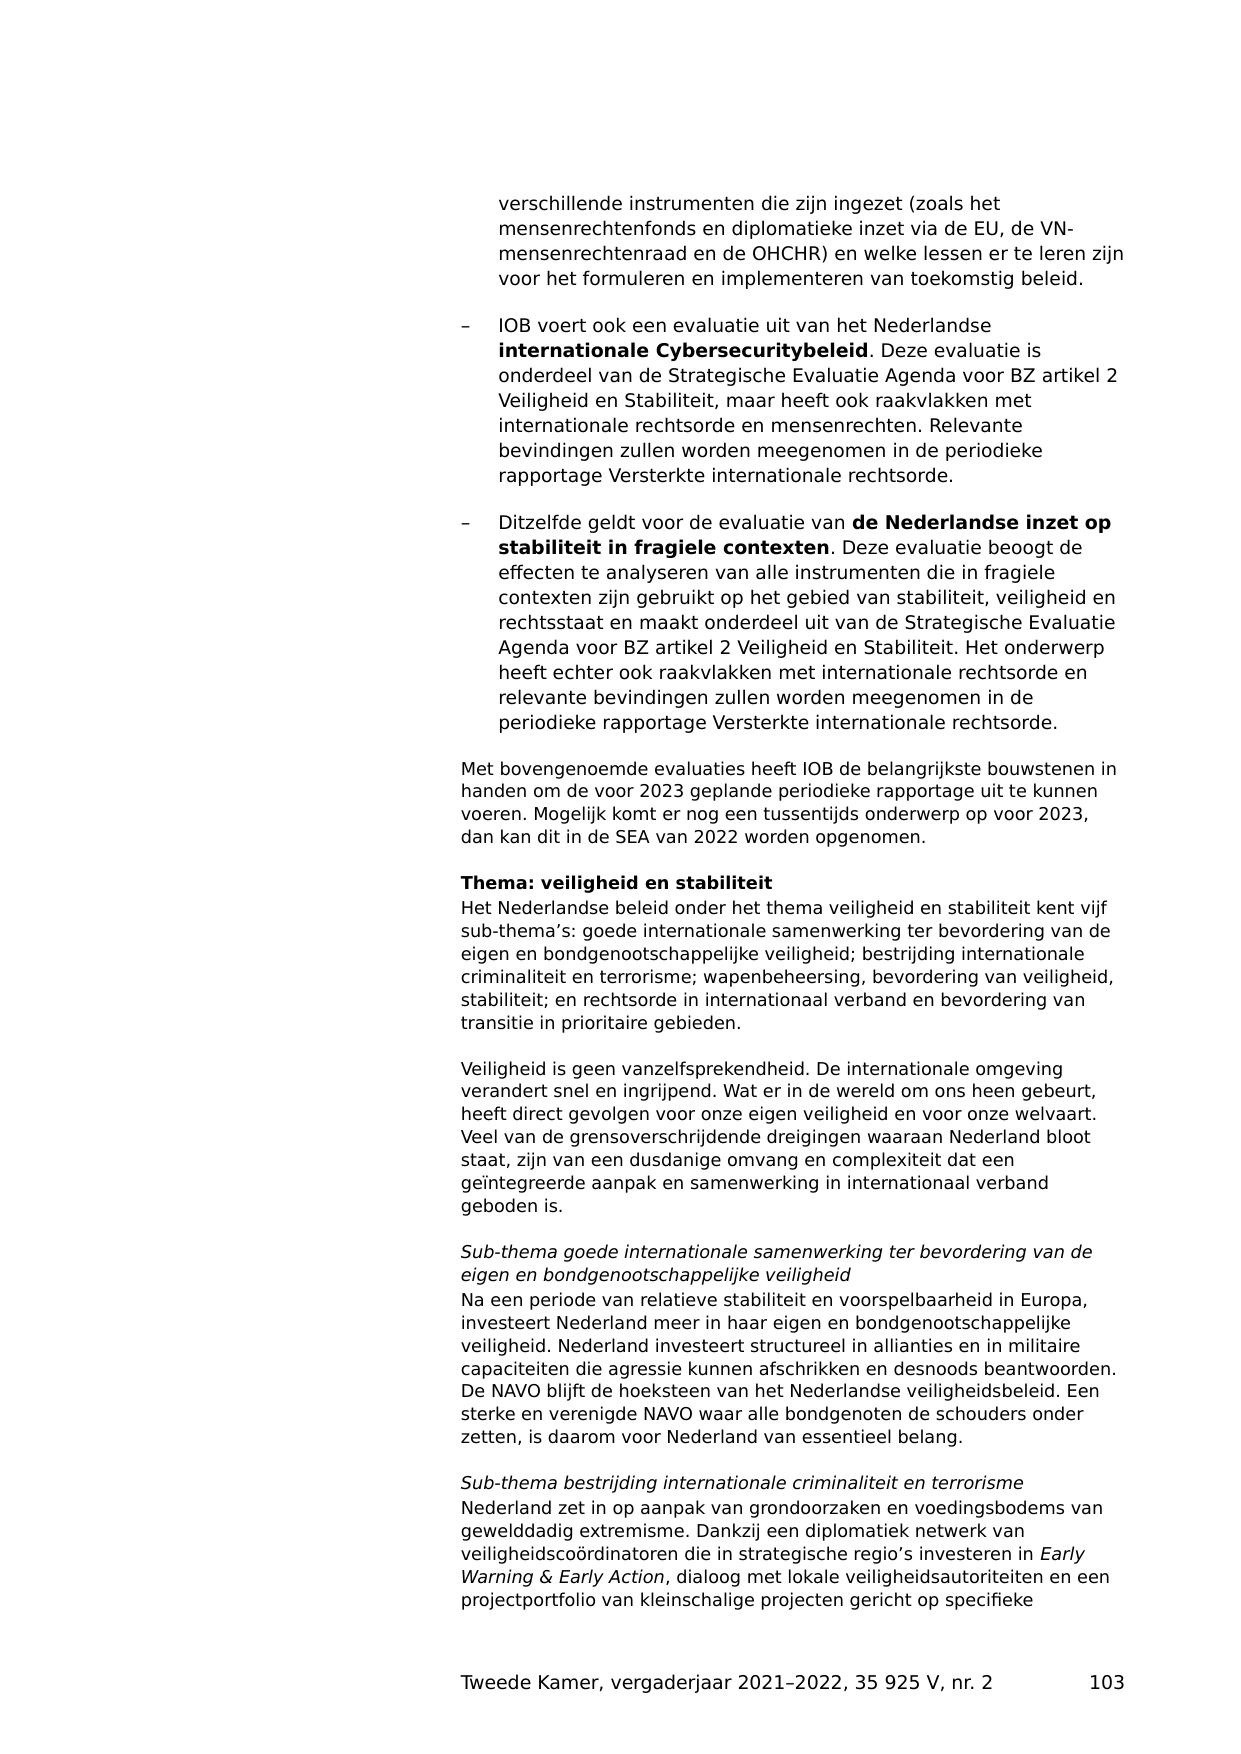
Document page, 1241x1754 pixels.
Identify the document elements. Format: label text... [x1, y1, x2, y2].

text Na een periode van relatieve stabiliteit en voorspelbaarheid in Europa, investeert Nederland meer in haar eigen en bondgenootschappelijke veiligheid. Nederland investeert structureel in allianties en in militaire capaciteiten die agressie kunnen afschrikken en desnoods beantwoorden. De NAVO blijft de hoeksteen van het Nederlandse veiligheidsbeleid. Een sterke en verenigde NAVO waar alle bondgenoten de schouders onder zetten, is daarom voor Nederland van essentieel belang. [461, 1288, 1125, 1448]
list verschillende instrumenten die zijn ingezet (zoals het mensenrechtenfonds en diplomatieke inzet via de EU, de VN-mensenrechtenraad en de OHCHR) en welke lessen er te leren zijn voor het formuleren en implementeren van toekomstig beleid. [461, 191, 1125, 291]
text Sub-thema goede internationale samenwerking ter bevordering van de eigen en bondgenootschappelijke veiligheid [461, 1240, 1125, 1286]
list Ditzelfde geldt voor de evaluatie van de Nederlandse inzet op stabiliteit in fragiele contexten. Deze evaluatie beoogt de effecten te analyseren van alle instrumenten die in fragiele contexten zijn gebruikt op het gebied van stabiliteit, veiligheid en rechtsstaat en maakt onderdeel uit van de Strategische Evaluatie Agenda voor BZ artikel 2 Veiligheid en Stabiliteit. Het onderwerp heeft echter ook raakvlakken met internationale rechtsorde en relevante bevindingen zullen worden meegenomen in de periodieke rapportage Versterkte internationale rechtsorde. [461, 510, 1125, 735]
text Veiligheid is geen vanzelfsprekendheid. De internationale omgeving verandert snel en ingrijpend. Wat er in de wereld om ons heen gebeurt, heeft direct gevolgen voor onze eigen veiligheid en voor onze welvaart. Veel van de grensoverschrijdende dreigingen waaraan Nederland bloot staat, zijn van een dusdanige omvang en complexiteit dat een geïntegreerde aanpak en samenwerking in internationaal verband geboden is. [461, 1057, 1125, 1217]
text Nederland zet in op aanpak van grondoorzaken en voedingsbodems van gewelddadig extremisme. Dankzij een diplomatiek netwerk van veiligheidscoördinatoren die in strategische regio’s investeren in Early Warning & Early Action, dialoog met lokale veiligheidsautoriteiten en een projectportfolio van kleinschalige projecten gericht op specifieke [461, 1496, 1125, 1611]
list IOB voert ook een evaluatie uit van het Nederlandse internationale Cybersecuritybeleid. Deze evaluatie is onderdeel van de Strategische Evaluatie Agenda voor BZ artikel 2 Veiligheid en Stabiliteit, maar heeft ook raakvlakken met internationale rechtsorde en mensenrechten. Relevante bevindingen zullen worden meegenomen in de periodieke rapportage Versterkte internationale rechtsorde. [461, 313, 1125, 488]
text Sub-thema bestrijding internationale criminaliteit en terrorisme [461, 1471, 1125, 1494]
text Het Nederlandse beleid onder het thema veiligheid en stabiliteit kent vijf sub-thema’s: goede internationale samenwerking ter bevordering van de eigen en bondgenootschappelijke veiligheid; bestrijding internationale criminaliteit en terrorisme; wapenbeheersing, bevordering van veiligheid, stabiliteit; en rechtsorde in internationaal verband en bevordering van transitie in prioritaire gebieden. [461, 896, 1125, 1034]
text Thema: veiligheid en stabiliteit [461, 871, 1125, 894]
text Met bovengenoemde evaluaties heeft IOB de belangrijkste bouwstenen in handen om de voor 2023 geplande periodieke rapportage uit te kunnen voeren. Mogelijk komt er nog een tussentijds onderwerp op voor 2023, dan kan dit in de SEA van 2022 worden opgenomen. [461, 757, 1125, 848]
